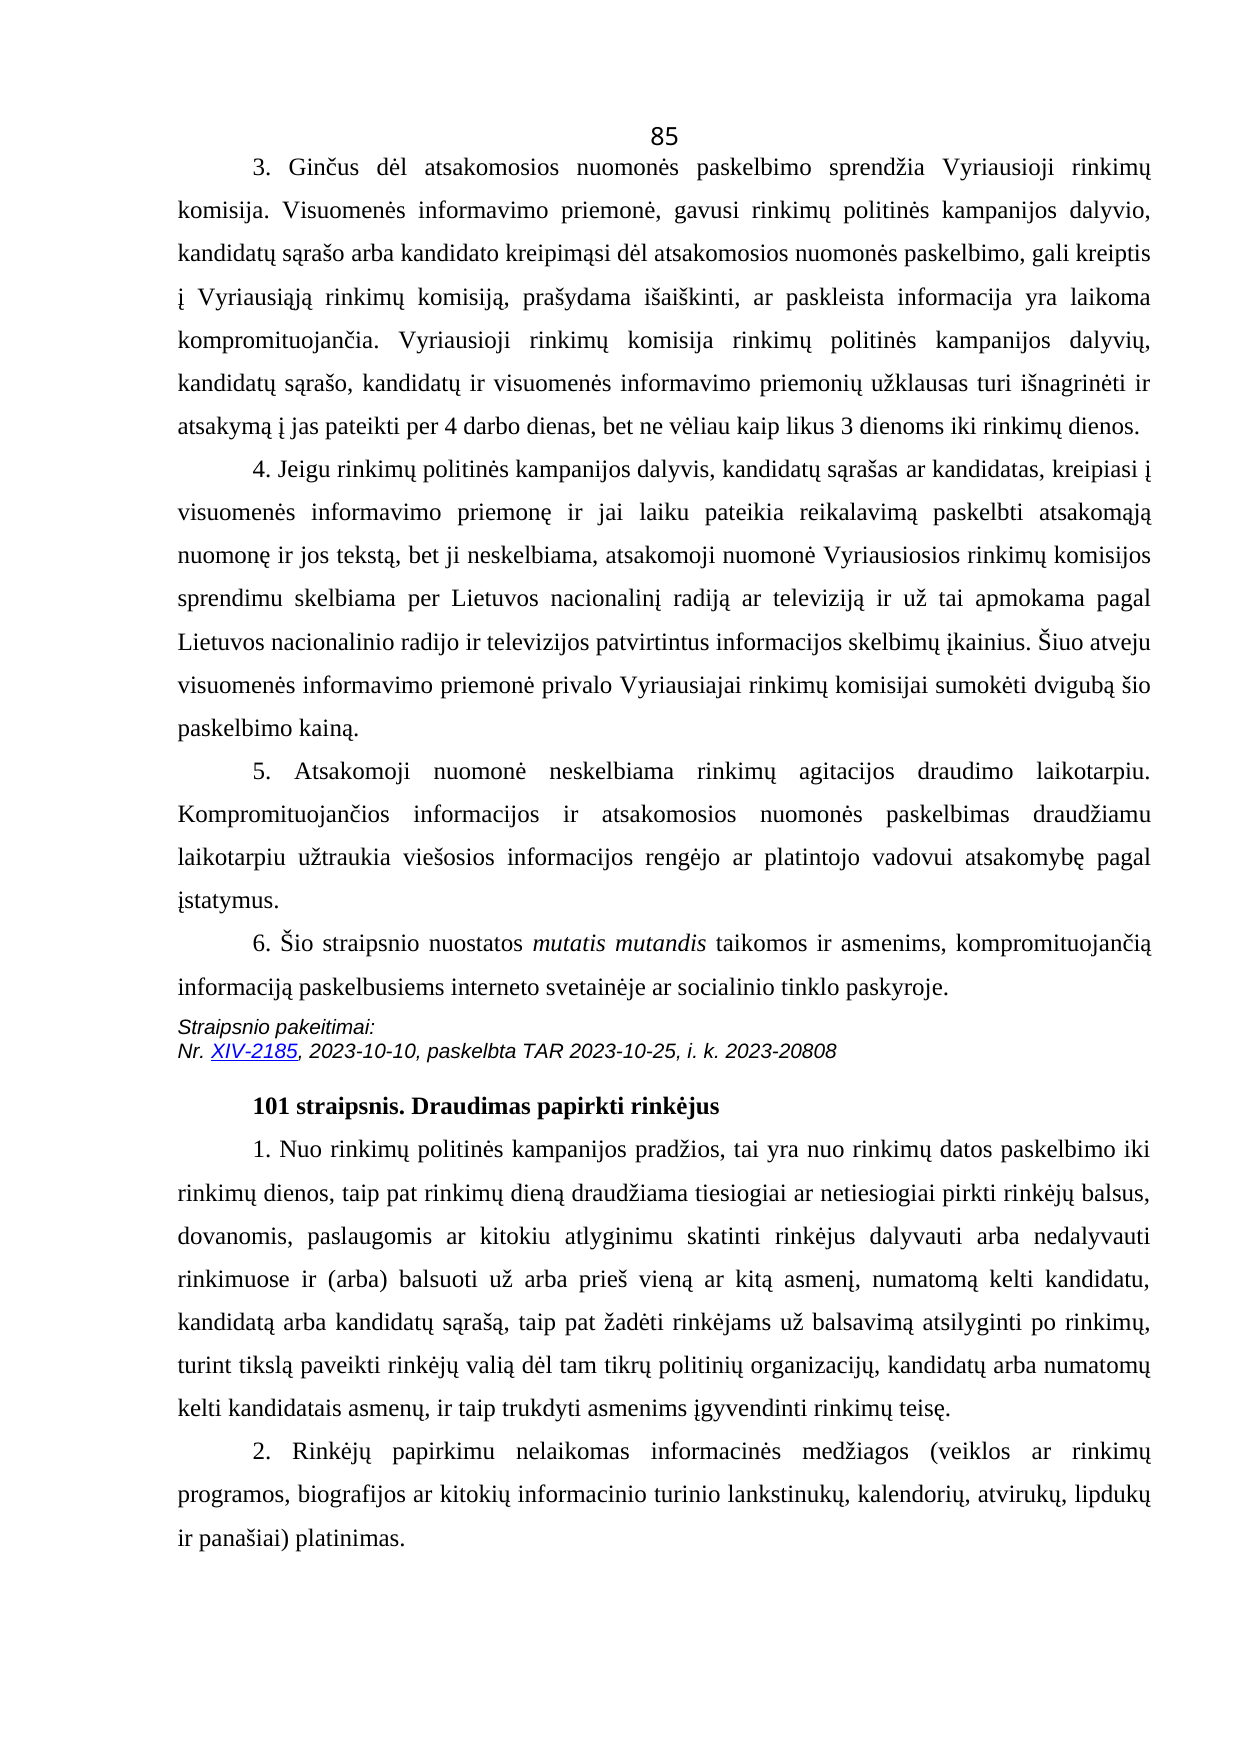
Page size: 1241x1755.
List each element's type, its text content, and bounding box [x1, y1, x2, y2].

text 6. Šio straipsnio nuostatos mutatis mutandis taikomos ir asmenims, kompromituojančią informaciją paskelbusiems interneto svetainėje ar socialinio tinklo paskyroje. [177, 928, 1152, 1000]
text 101 straipsnis. Draudimas papirkti rinkėjus [177, 1091, 1152, 1120]
text 2. Rinkėjų papirkimu nelaikomas informacinės medžiagos (veiklos ar rinkimų programos, biografijos ar kitokių informacinio turinio lankstinukų, kalendorių, atvirukų, lipdukų ir panašiai) platinimas. [177, 1436, 1152, 1551]
text 1. Nuo rinkimų politinės kampanijos pradžios, tai yra nuo rinkimų datos paskelbimo iki rinkimų dienos, taip pat rinkimų dieną draudžiama tiesiogiai ar netiesiogiai pirkti rinkėjų balsus, dovanomis, paslaugomis ar kitokiu atlyginimu skatinti rinkėjus dalyvauti arba nedalyvauti rinkimuose ir (arba) balsuoti už arba prieš vieną ar kitą asmenį, numatomą kelti kandidatu, kandidatą arba kandidatų sąrašą, taip pat žadėti rinkėjams už balsavimą atsilyginti po rinkimų, turint tikslą paveikti rinkėjų valią dėl tam tikrų politinių organizacijų, kandidatų arba numatomų kelti kandidatais asmenų, ir taip trukdyti asmenims įgyvendinti rinkimų teisę. [177, 1134, 1152, 1422]
text Nr. XIV-2185, 2023-10-10, paskelbta TAR 2023-10-25, i. k. 2023-20808 [177, 1039, 1152, 1063]
text 5. Atsakomoji nuomonė neskelbiama rinkimų agitacijos draudimo laikotarpiu. Kompromituojančios informacijos ir atsakomosios nuomonės paskelbimas draudžiamu laikotarpiu užtraukia viešosios informacijos rengėjo ar platintojo vadovui atsakomybę pagal įstatymus. [177, 756, 1152, 914]
text 3. Ginčus dėl atsakomosios nuomonės paskelbimo sprendžia Vyriausioji rinkimų komisija. Visuomenės informavimo priemonė, gavusi rinkimų politinės kampanijos dalyvio, kandidatų sąrašo arba kandidato kreipimąsi dėl atsakomosios nuomonės paskelbimo, gali kreiptis į Vyriausiąją rinkimų komisiją, prašydama išaiškinti, ar paskleista informacija yra laikoma kompromituojančia. Vyriausioji rinkimų komisija rinkimų politinės kampanijos dalyvių, kandidatų sąrašo, kandidatų ir visuomenės informavimo priemonių užklausas turi išnagrinėti ir atsakymą į jas pateikti per 4 darbo dienas, bet ne vėliau kaip likus 3 dienoms iki rinkimų dienos. [177, 152, 1152, 440]
text 4. Jeigu rinkimų politinės kampanijos dalyvis, kandidatų sąrašas ar kandidatas, kreipiasi į visuomenės informavimo priemonę ir jai laiku pateikia reikalavimą paskelbti atsakomąją nuomonę ir jos tekstą, bet ji neskelbiama, atsakomoji nuomonė Vyriausiosios rinkimų komisijos sprendimu skelbiama per Lietuvos nacionalinį radiją ar televiziją ir už tai apmokama pagal Lietuvos nacionalinio radijo ir televizijos patvirtintus informacijos skelbimų įkainius. Šiuo atveju visuomenės informavimo priemonė privalo Vyriausiajai rinkimų komisijai sumokėti dvigubą šio paskelbimo kainą. [177, 454, 1152, 742]
text Straipsnio pakeitimai: [177, 1015, 1152, 1039]
